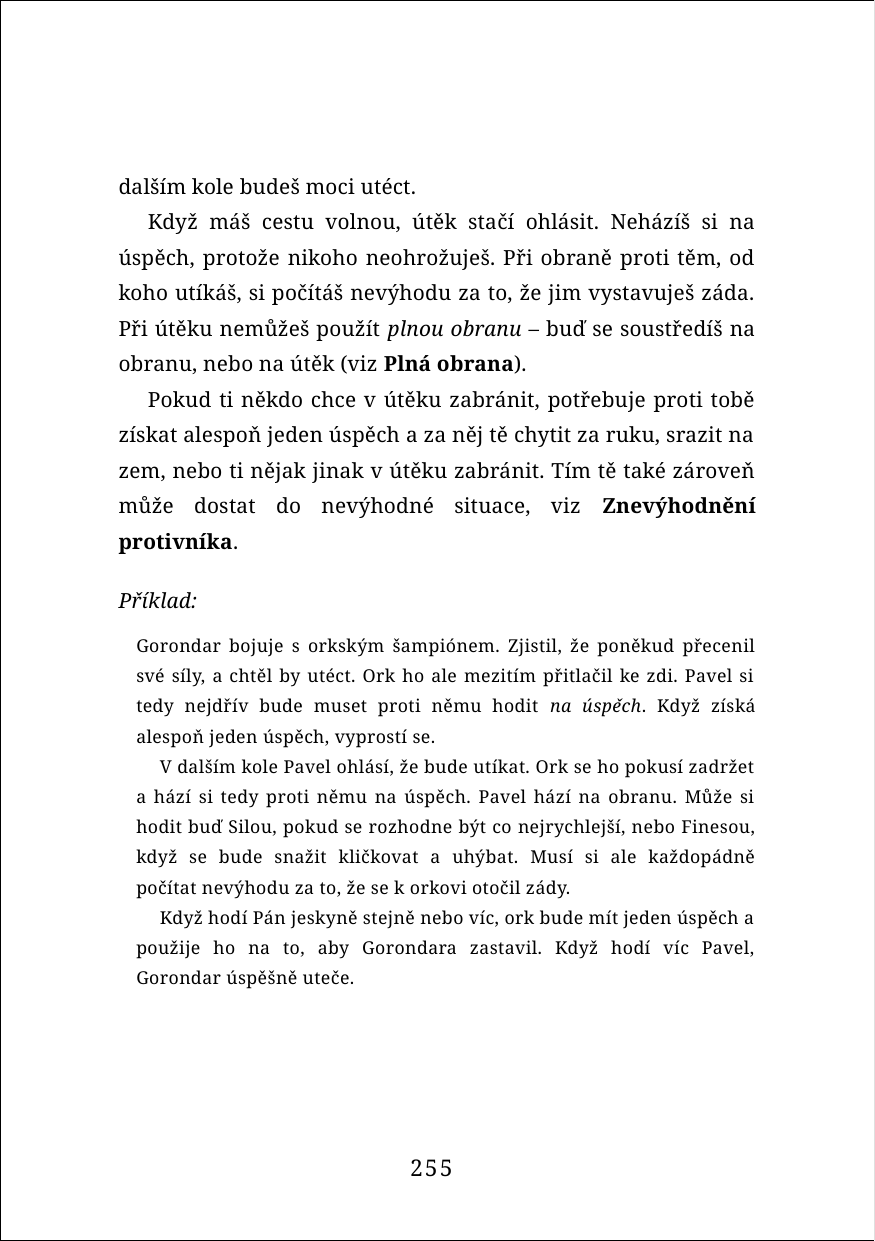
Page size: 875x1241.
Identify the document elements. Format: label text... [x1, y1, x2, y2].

text dalším kole budeš moci utéct. Když máš cestu volnou, útěk stačí ohlásit. Neházíš si na úspěch, protože nikoho neohrožuješ. Při obraně proti těm, od koho utíkáš, si počítáš nevýhodu za to, že jim vystavuješ záda. Při útěku nemůžeš použít plnou obranu – buď se soustředíš na obranu, nebo na útěk (viz Plná obrana). Pokud ti někdo chce v útěku zabránit, potřebuje proti tobě získat alespoň jeden úspěch a za něj tě chytit za ruku, srazit na zem, nebo ti nějak jinak v útěku zabránit. Tím tě také zároveň může dostat do nevýhodné situace, viz Znevýhodnění protivníka. [118, 172, 756, 555]
text Příklad: [118, 586, 756, 614]
text Gorondar bojuje s orkským šampiónem. Zjistil, že poněkud přecenil své síly, a chtěl by utéct. Ork ho ale mezitím přitlačil ke zdi. Pavel si tedy nejdřív bude muset proti němu hodit na úspěch. Když získá alespoň jeden úspěch, vyprostí se. V dalším kole Pavel ohlásí, že bude utíkat. Ork se ho pokusí zadržet a hází si tedy proti němu na úspěch. Pavel hází na obranu. Může si hodit buď Silou, pokud se rozhodne být co nejrychlejší, nebo Finesou, když se bude snažit kličkovat a uhýbat. Musí si ale každopádně počítat nevýhodu za to, že se k orkovi otočil zády. Když hodí Pán jeskyně stejně nebo víc, ork bude mít jeden úspěch a použije ho na to, aby Gorondara zastavil. Když hodí víc Pavel, Gorondar úspěšně uteče. [136, 633, 756, 990]
